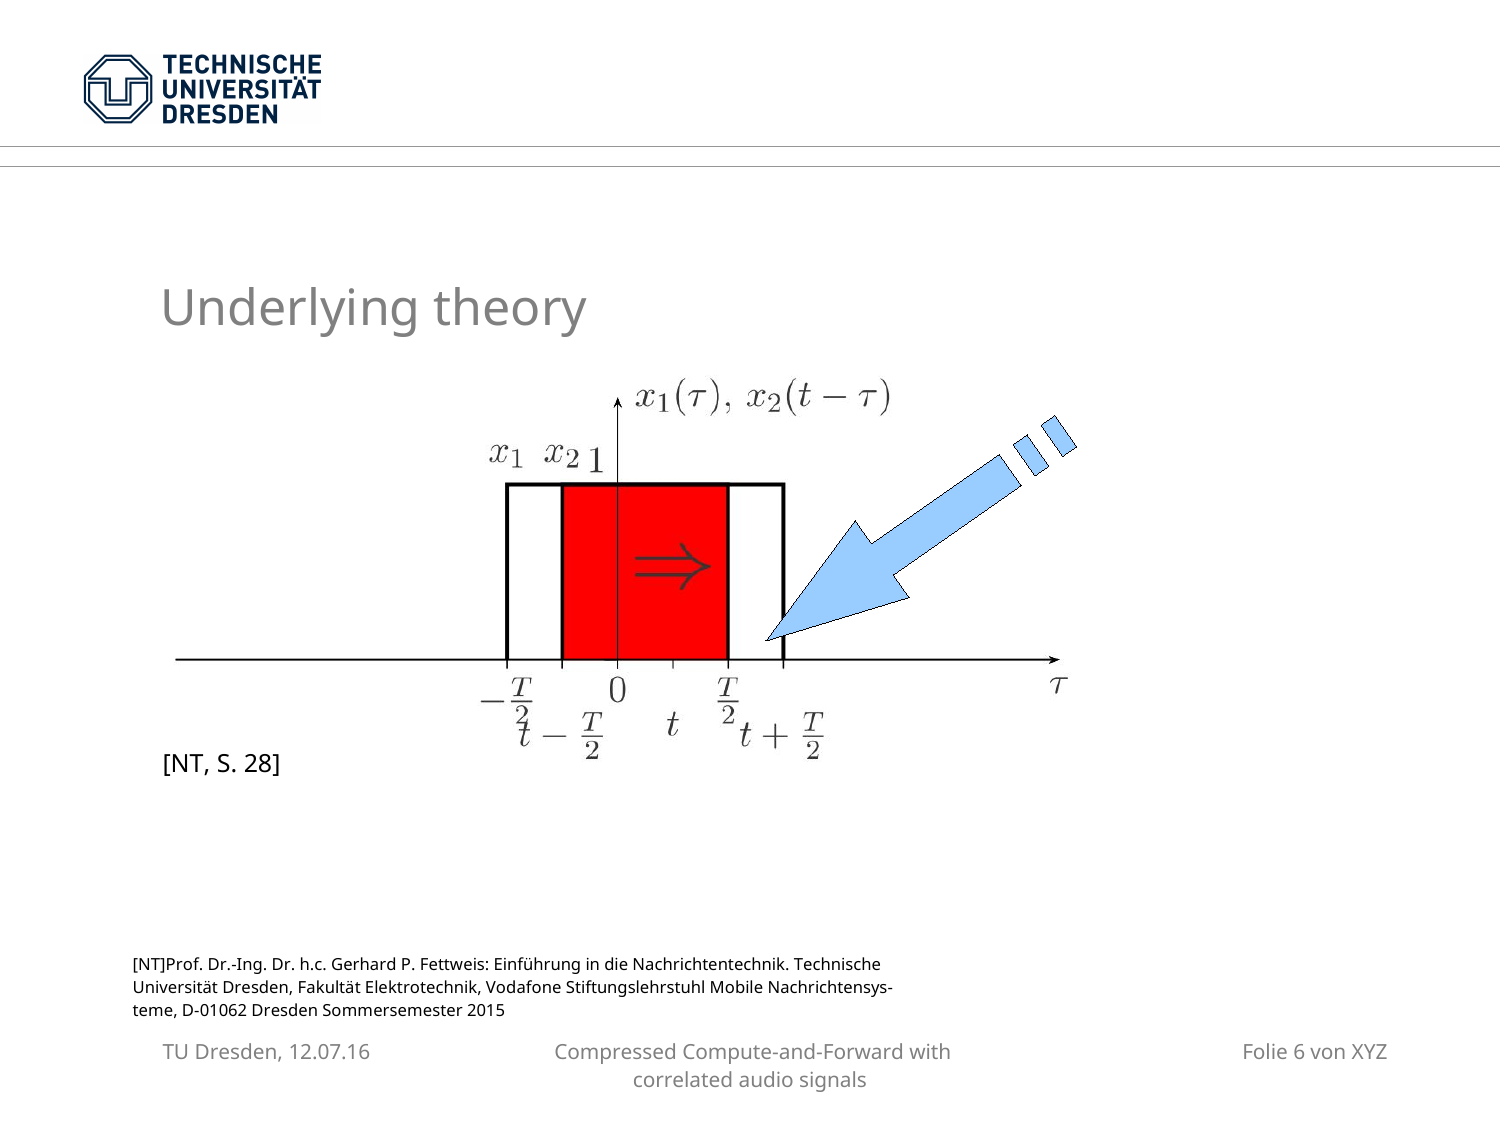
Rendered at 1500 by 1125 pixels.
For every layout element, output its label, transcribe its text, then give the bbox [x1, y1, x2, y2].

text_box [NT]Prof. Dr.-Ing. Dr. h.c. Gerhard P. Fettweis: Einführung in die Nachrichtentechnik. Technische Universität Dresden, Fakultät Elektrotechnik, Vodafone Stiftungslehrstuhl Mobile Nachrichtensys- teme, D-01062 Dresden Sommersemester 2015 [117, 944, 1388, 1021]
text_box [765, 454, 1022, 641]
text_box [1041, 415, 1077, 457]
picture [83, 54, 321, 124]
title Underlying theory [160, 238, 1392, 375]
text_box [NT, S. 28] [147, 738, 768, 866]
text_box [1013, 434, 1049, 476]
picture [160, 375, 1093, 767]
